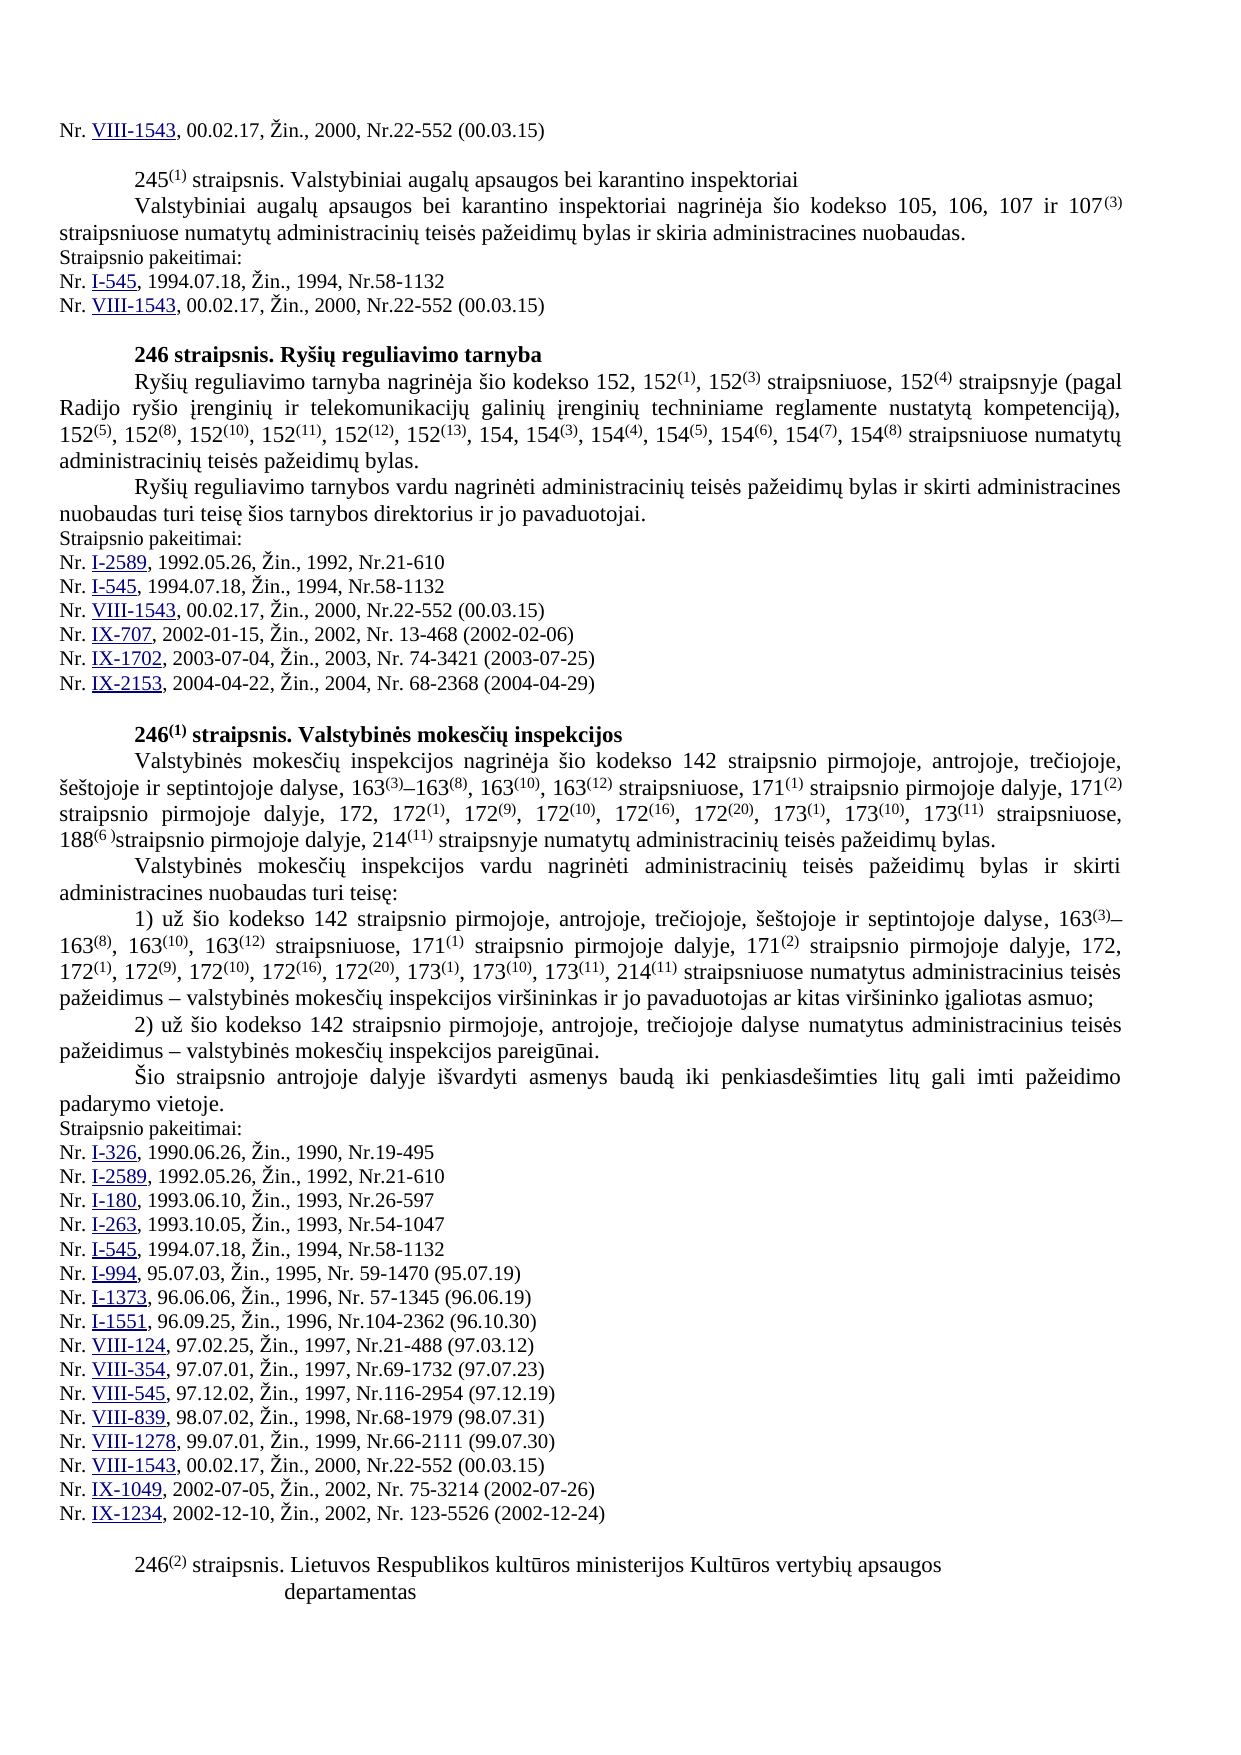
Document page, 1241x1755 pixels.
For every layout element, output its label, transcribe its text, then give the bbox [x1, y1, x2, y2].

text Straipsnio pakeitimai: [59, 1116, 1122, 1140]
text Straipsnio pakeitimai: [59, 526, 1122, 550]
text Nr. I-180, 1993.06.10, Žin., 1993, Nr.26-597 [59, 1188, 1122, 1212]
text Ryšių reguliavimo tarnybos vardu nagrinėti administracinių teisės pažeidimų bylas ir skirti administracines nuobaudas turi teisę šios tarnybos direktorius ir jo pavaduotojai. [59, 473, 1122, 526]
text Šio straipsnio antrojoje dalyje išvardyti asmenys baudą iki penkiasdešimties litų gali imti pažeidimo padarymo vietoje. [59, 1063, 1122, 1116]
text 1) už šio kodekso 142 straipsnio pirmojoje, antrojoje, trečiojoje, šeštojoje ir septintojoje dalyse, 163(3)–163(8), 163(10), 163(12) straipsniuose, 171(1) straipsnio pirmojoje dalyje, 171(2) straipsnio pirmojoje dalyje, 172, 172(1), 172(9), 172(10), 172(16), 172(20), 173(1), 173(10), 173(11), 214(11) straipsniuose numatytus administracinius teisės pažeidimus – valstybinės mokesčių inspekcijos viršininkas ir jo pavaduotojas ar kitas viršininko įgaliotas asmuo; [59, 905, 1122, 1011]
text Nr. I-1373, 96.06.06, Žin., 1996, Nr. 57-1345 (96.06.19) [59, 1284, 1122, 1309]
text Nr. VIII-354, 97.07.01, Žin., 1997, Nr.69-1732 (97.07.23) [59, 1357, 1122, 1381]
text Valstybiniai augalų apsaugos bei karantino inspektoriai nagrinėja šio kodekso 105, 106, 107 ir 107(3) straipsniuose numatytų administracinių teisės pažeidimų bylas ir skiria administracines nuobaudas. [59, 193, 1122, 245]
text Nr. VIII-839, 98.07.02, Žin., 1998, Nr.68-1979 (98.07.31) [59, 1405, 1122, 1429]
text Nr. VIII-1543, 00.02.17, Žin., 2000, Nr.22-552 (00.03.15) [59, 118, 1122, 142]
text Nr. VIII-1278, 99.07.01, Žin., 1999, Nr.66-2111 (99.07.30) [59, 1429, 1122, 1453]
text Nr. VIII-1543, 00.02.17, Žin., 2000, Nr.22-552 (00.03.15) [59, 598, 1122, 622]
text Nr. I-545, 1994.07.18, Žin., 1994, Nr.58-1132 [59, 269, 1122, 293]
text Nr. I-545, 1994.07.18, Žin., 1994, Nr.58-1132 [59, 574, 1122, 598]
text Nr. I-263, 1993.10.05, Žin., 1993, Nr.54-1047 [59, 1212, 1122, 1236]
text 246(2) straipsnis. Lietuvos Respublikos kultūros ministerijos Kultūros vertybių apsaugos [59, 1552, 1122, 1578]
text Nr. IX-1234, 2002-12-10, Žin., 2002, Nr. 123-5526 (2002-12-24) [59, 1501, 1122, 1525]
text Nr. I-2589, 1992.05.26, Žin., 1992, Nr.21-610 [59, 550, 1122, 574]
text Valstybinės mokesčių inspekcijos vardu nagrinėti administracinių teisės pažeidimų bylas ir skirti administracines nuobaudas turi teisę: [59, 853, 1122, 905]
text Nr. IX-2153, 2004-04-22, Žin., 2004, Nr. 68-2368 (2004-04-29) [59, 670, 1122, 694]
text 2) už šio kodekso 142 straipsnio pirmojoje, antrojoje, trečiojoje dalyse numatytus administracinius teisės pažeidimus – valstybinės mokesčių inspekcijos pareigūnai. [59, 1011, 1122, 1063]
text Nr. VIII-124, 97.02.25, Žin., 1997, Nr.21-488 (97.03.12) [59, 1333, 1122, 1357]
text Nr. I-326, 1990.06.26, Žin., 1990, Nr.19-495 [59, 1140, 1122, 1164]
text Nr. I-2589, 1992.05.26, Žin., 1992, Nr.21-610 [59, 1164, 1122, 1188]
text Nr. VIII-1543, 00.02.17, Žin., 2000, Nr.22-552 (00.03.15) [59, 293, 1122, 317]
text Nr. I-1551, 96.09.25, Žin., 1996, Nr.104-2362 (96.10.30) [59, 1309, 1122, 1333]
text 246 straipsnis. Ryšių reguliavimo tarnyba [59, 342, 1122, 368]
text Nr. IX-1702, 2003-07-04, Žin., 2003, Nr. 74-3421 (2003-07-25) [59, 646, 1122, 670]
text departamentas [209, 1578, 1122, 1604]
text Nr. IX-707, 2002-01-15, Žin., 2002, Nr. 13-468 (2002-02-06) [59, 622, 1122, 646]
text Nr. VIII-1543, 00.02.17, Žin., 2000, Nr.22-552 (00.03.15) [59, 1453, 1122, 1477]
text Nr. I-545, 1994.07.18, Žin., 1994, Nr.58-1132 [59, 1236, 1122, 1261]
text 245(1) straipsnis. Valstybiniai augalų apsaugos bei karantino inspektoriai [59, 166, 1122, 193]
text Straipsnio pakeitimai: [59, 245, 1122, 269]
text Nr. VIII-545, 97.12.02, Žin., 1997, Nr.116-2954 (97.12.19) [59, 1381, 1122, 1405]
text Nr. IX-1049, 2002-07-05, Žin., 2002, Nr. 75-3214 (2002-07-26) [59, 1477, 1122, 1501]
text Nr. I-994, 95.07.03, Žin., 1995, Nr. 59-1470 (95.07.19) [59, 1261, 1122, 1284]
text Valstybinės mokesčių inspekcijos nagrinėja šio kodekso 142 straipsnio pirmojoje, antrojoje, trečiojoje, šeštojoje ir septintojoje dalyse, 163(3)–163(8), 163(10), 163(12) straipsniuose, 171(1) straipsnio pirmojoje dalyje, 171(2) straipsnio pirmojoje dalyje, 172, 172(1), 172(9), 172(10), 172(16), 172(20), 173(1), 173(10), 173(11) straipsniuose, 188(6 )straipsnio pirmojoje dalyje, 214(11) straipsnyje numatytų administracinių teisės pažeidimų bylas. [59, 747, 1122, 853]
text Ryšių reguliavimo tarnyba nagrinėja šio kodekso 152, 152(1), 152(3) straipsniuose, 152(4) straipsnyje (pagal Radijo ryšio įrenginių ir telekomunikacijų galinių įrenginių techniniame reglamente nustatytą kompetenciją), 152(5), 152(8), 152(10), 152(11), 152(12), 152(13), 154, 154(3), 154(4), 154(5), 154(6), 154(7), 154(8) straipsniuose numatytų administracinių teisės pažeidimų bylas. [59, 368, 1122, 473]
text 246(1) straipsnis. Valstybinės mokesčių inspekcijos [59, 721, 1122, 747]
